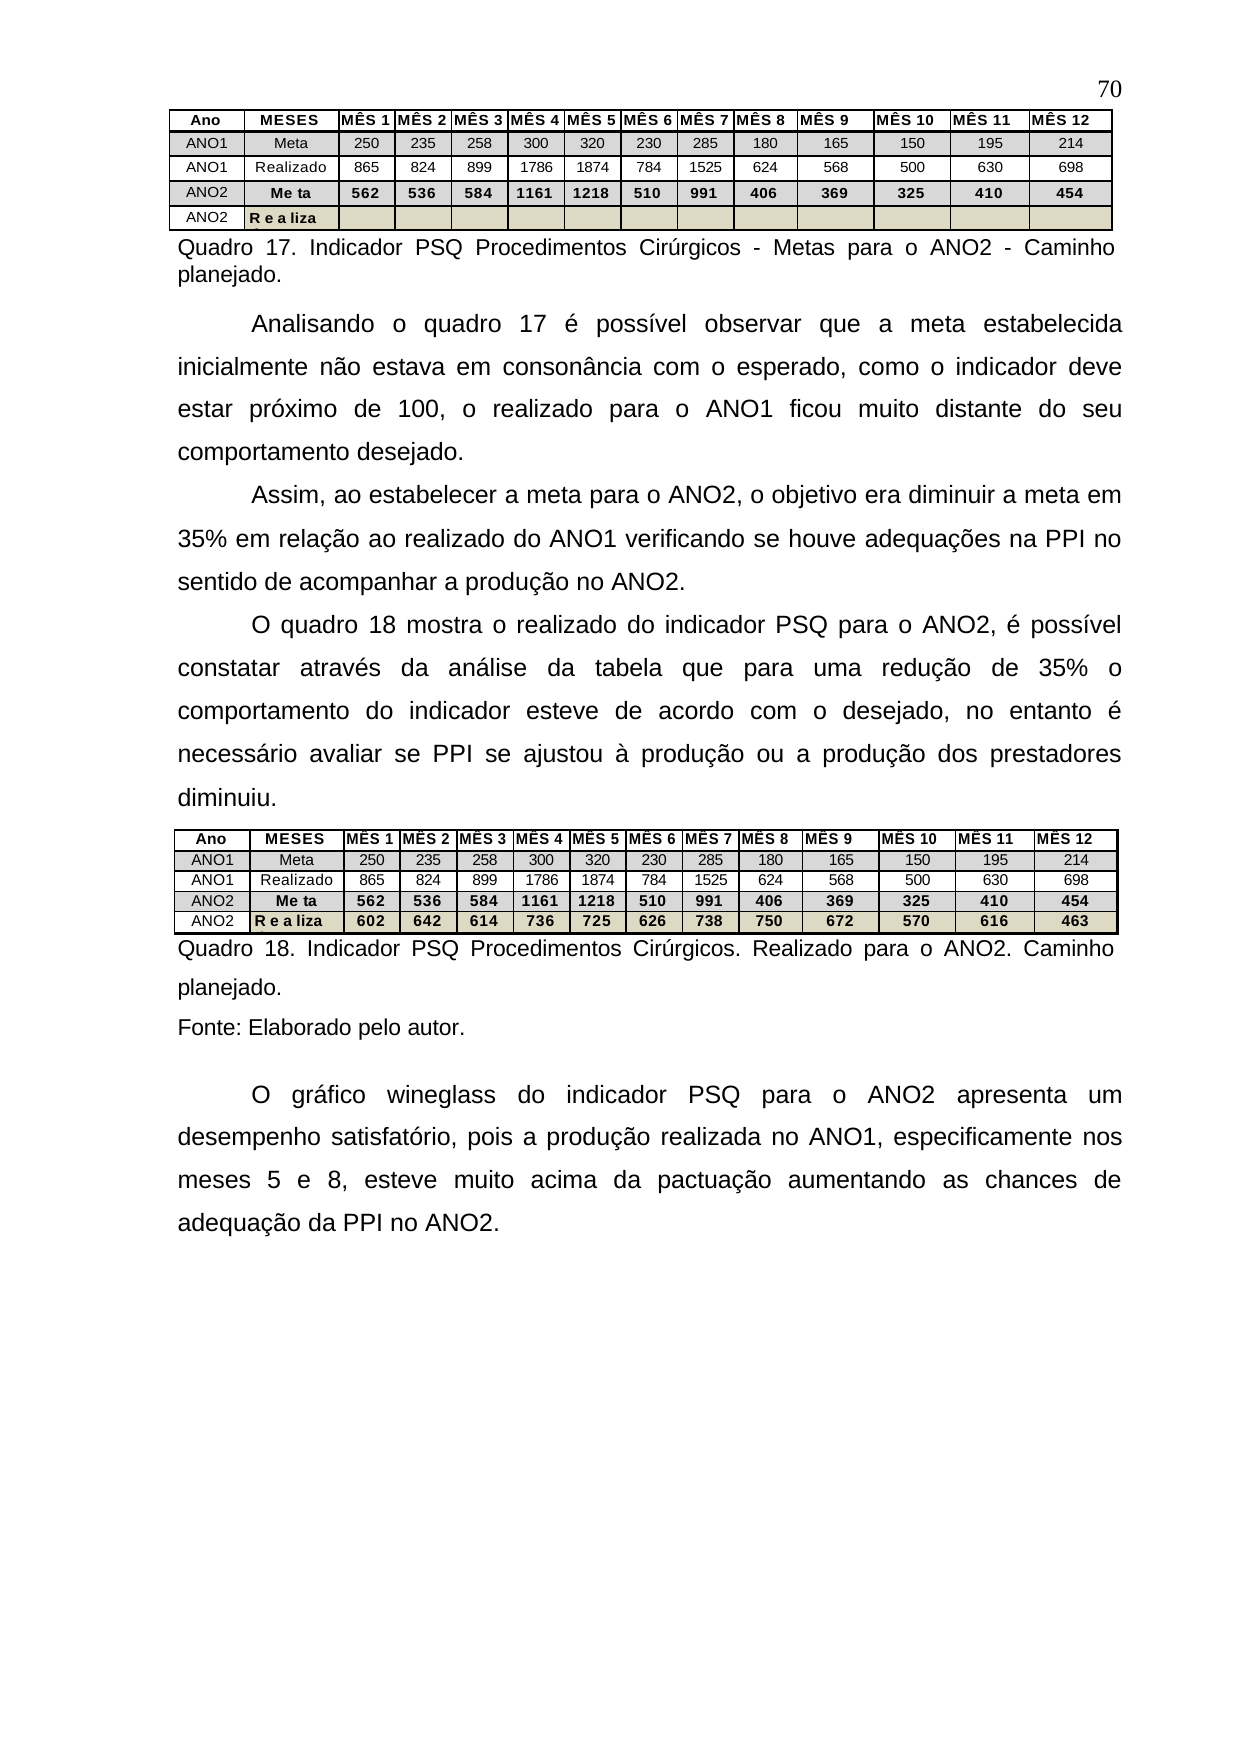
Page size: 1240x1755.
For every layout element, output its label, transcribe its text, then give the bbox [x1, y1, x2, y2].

table_cell 285 [678, 133, 733, 155]
table_cell 1786 [514, 872, 569, 891]
table_cell 1525 [678, 157, 733, 180]
table_cell Meta [245, 133, 338, 155]
table_cell 784 [627, 872, 682, 891]
table_header MÊS 12 [1035, 831, 1116, 850]
table_cell 1161 [514, 892, 569, 911]
table_cell 899 [458, 872, 513, 891]
table_cell 616 [956, 912, 1034, 932]
table_cell [622, 207, 677, 229]
table_cell ANO1 [175, 852, 249, 870]
table_cell 406 [740, 892, 802, 911]
table_cell 180 [735, 133, 797, 155]
table_cell 672 [803, 912, 878, 932]
table_header MÊS 4 [514, 831, 569, 850]
table_cell 165 [803, 852, 878, 870]
table_cell 1218 [571, 892, 625, 911]
table_cell 500 [875, 157, 950, 180]
table_header MÊS 7 [678, 111, 733, 130]
table_cell ANO2 [175, 892, 249, 911]
table_header MÊS 8 [740, 831, 802, 850]
table_header MÊS 1 [340, 111, 394, 130]
table_cell 369 [803, 892, 878, 911]
table_header MESES [245, 111, 338, 130]
table_header MÊS 11 [951, 111, 1029, 130]
table_cell 602 [345, 912, 399, 932]
table_cell [565, 207, 620, 229]
table_cell 150 [880, 852, 955, 870]
table_header MÊS 1 [345, 831, 399, 850]
table_header MÊS 3 [452, 111, 507, 130]
table_cell 570 [880, 912, 955, 932]
table_cell 454 [1030, 182, 1111, 205]
table_cell 320 [571, 852, 625, 870]
table_cell ANO2 [170, 207, 244, 229]
table_cell 250 [340, 133, 394, 155]
table_cell 1874 [571, 872, 625, 891]
table_cell 562 [340, 182, 394, 205]
table_cell Realizado [245, 157, 338, 180]
table_cell 300 [509, 133, 564, 155]
table_cell 195 [956, 852, 1034, 870]
table_cell 406 [735, 182, 797, 205]
table_header MÊS 10 [880, 831, 955, 850]
table_cell 230 [627, 852, 682, 870]
table_cell 614 [458, 912, 513, 932]
table_cell 568 [803, 872, 878, 891]
table_cell 584 [458, 892, 513, 911]
table_cell [509, 207, 564, 229]
table_cell 325 [880, 892, 955, 911]
table_cell 214 [1030, 133, 1111, 155]
table_cell 738 [683, 912, 738, 932]
table_cell 1874 [565, 157, 620, 180]
table_cell 824 [401, 872, 456, 891]
text O gráfico wineglass do indicador PSQ para o ANO2 apresenta um desempenho satisfatório, pois a produção realizada no ANO1, especificamente nos meses 5 e 8, esteve muito acima da pactuação aumentando as chances de adequação da PPI no ANO2. [177, 1079, 1122, 1237]
table_cell [735, 207, 797, 229]
table_header MESES [251, 831, 343, 850]
table_cell 630 [951, 157, 1029, 180]
table_cell 500 [880, 872, 955, 891]
table_header MÊS 12 [1030, 111, 1111, 130]
table_cell [875, 207, 950, 229]
table_cell ANO2 [175, 912, 249, 932]
table_header Ano [175, 831, 249, 850]
table_cell 214 [1035, 852, 1116, 870]
table_header MÊS 4 [509, 111, 564, 130]
table_cell 235 [396, 133, 451, 155]
table_cell ANO1 [175, 872, 249, 891]
table_cell 698 [1035, 872, 1116, 891]
table_header Ano [170, 111, 244, 130]
table_cell 325 [875, 182, 950, 205]
table_cell 750 [740, 912, 802, 932]
table_cell 235 [401, 852, 456, 870]
table_cell ANO2 [170, 182, 244, 205]
table_cell 258 [452, 133, 507, 155]
table_cell ANO1 [170, 133, 244, 155]
table_cell 562 [345, 892, 399, 911]
table_cell 510 [627, 892, 682, 911]
table_cell 824 [396, 157, 451, 180]
table_cell 410 [951, 182, 1029, 205]
table_cell R e a liza do [251, 912, 343, 932]
table_cell 320 [565, 133, 620, 155]
table_cell 1786 [509, 157, 564, 180]
table_cell [396, 207, 451, 229]
table_cell 698 [1030, 157, 1111, 180]
table_header MÊS 5 [565, 111, 620, 130]
table_cell ANO1 [170, 157, 244, 180]
table_header MÊS 5 [571, 831, 625, 850]
table_cell 624 [735, 157, 797, 180]
table_cell 865 [345, 872, 399, 891]
text Quadro 17. Indicador PSQ Procedimentos Cirúrgicos - Metas para o ANO2 - Caminho planejado. [177, 234, 1133, 287]
table_cell 150 [875, 133, 950, 155]
table_cell [452, 207, 507, 229]
table_cell 410 [956, 892, 1034, 911]
table_cell R e a liza do [245, 207, 338, 229]
table_header MÊS 9 [798, 111, 873, 130]
table_header MÊS 2 [401, 831, 456, 850]
table_cell 536 [401, 892, 456, 911]
table_cell 285 [683, 852, 738, 870]
table_cell [951, 207, 1029, 229]
table_cell 865 [340, 157, 394, 180]
table_cell [1030, 207, 1111, 229]
table_cell 250 [345, 852, 399, 870]
table_cell 626 [627, 912, 682, 932]
table_cell 536 [396, 182, 451, 205]
text Assim, ao estabelecer a meta para o ANO2, o objetivo era diminuir a meta em 35% em relação ao realizado do ANO1 verificando se houve adequações na PPI no sentido de acompanhar a produção no ANO2. [177, 480, 1122, 595]
table_header MÊS 9 [803, 831, 878, 850]
table_cell 258 [458, 852, 513, 870]
table_header MÊS 8 [735, 111, 797, 130]
text Fonte: Elaborado pelo autor. [177, 1013, 1133, 1040]
table_header MÊS 7 [683, 831, 738, 850]
table_cell 1525 [683, 872, 738, 891]
table_cell 180 [740, 852, 802, 870]
table_cell 165 [798, 133, 873, 155]
table_cell 369 [798, 182, 873, 205]
table_header MÊS 10 [875, 111, 950, 130]
table_cell 454 [1035, 892, 1116, 911]
table_cell 624 [740, 872, 802, 891]
text O quadro 18 mostra o realizado do indicador PSQ para o ANO2, é possível constatar através da análise da tabela que para uma redução de 35% o comportamento do indicador esteve de acordo com o desejado, no entanto é necessário avaliar se PPI se ajustou à produção ou a produção dos prestadores diminuiu. [177, 610, 1122, 811]
table_cell 630 [956, 872, 1034, 891]
table_cell Me ta [245, 182, 338, 205]
table_cell 195 [951, 133, 1029, 155]
table_cell 300 [514, 852, 569, 870]
table_cell 1218 [565, 182, 620, 205]
text Analisando o quadro 17 é possível observar que a meta estabelecida inicialmente não estava em consonância com o esperado, como o indicador deve estar próximo de 100, o realizado para o ANO1 ficou muito distante do seu comportamento desejado. [177, 309, 1122, 466]
table_cell 1161 [509, 182, 564, 205]
table_cell 463 [1035, 912, 1116, 932]
table_cell 230 [622, 133, 677, 155]
table_cell 725 [571, 912, 625, 932]
table_cell 991 [678, 182, 733, 205]
table_header MÊS 6 [627, 831, 682, 850]
table_cell [798, 207, 873, 229]
table_cell 784 [622, 157, 677, 180]
table_cell Meta [251, 852, 343, 870]
table_cell Me ta [251, 892, 343, 911]
table_cell 568 [798, 157, 873, 180]
table_cell 510 [622, 182, 677, 205]
table_cell 899 [452, 157, 507, 180]
table_header MÊS 3 [458, 831, 513, 850]
table_cell 584 [452, 182, 507, 205]
table_header MÊS 11 [956, 831, 1034, 850]
table_header MÊS 2 [396, 111, 451, 130]
table_cell [678, 207, 733, 229]
table_cell [340, 207, 394, 229]
table_header MÊS 6 [622, 111, 677, 130]
table_cell 991 [683, 892, 738, 911]
text Quadro 18. Indicador PSQ Procedimentos Cirúrgicos. Realizado para o ANO2. Caminho planejado. [177, 935, 1133, 1000]
table_cell Realizado [251, 872, 343, 891]
table_cell 642 [401, 912, 456, 932]
table_cell 736 [514, 912, 569, 932]
